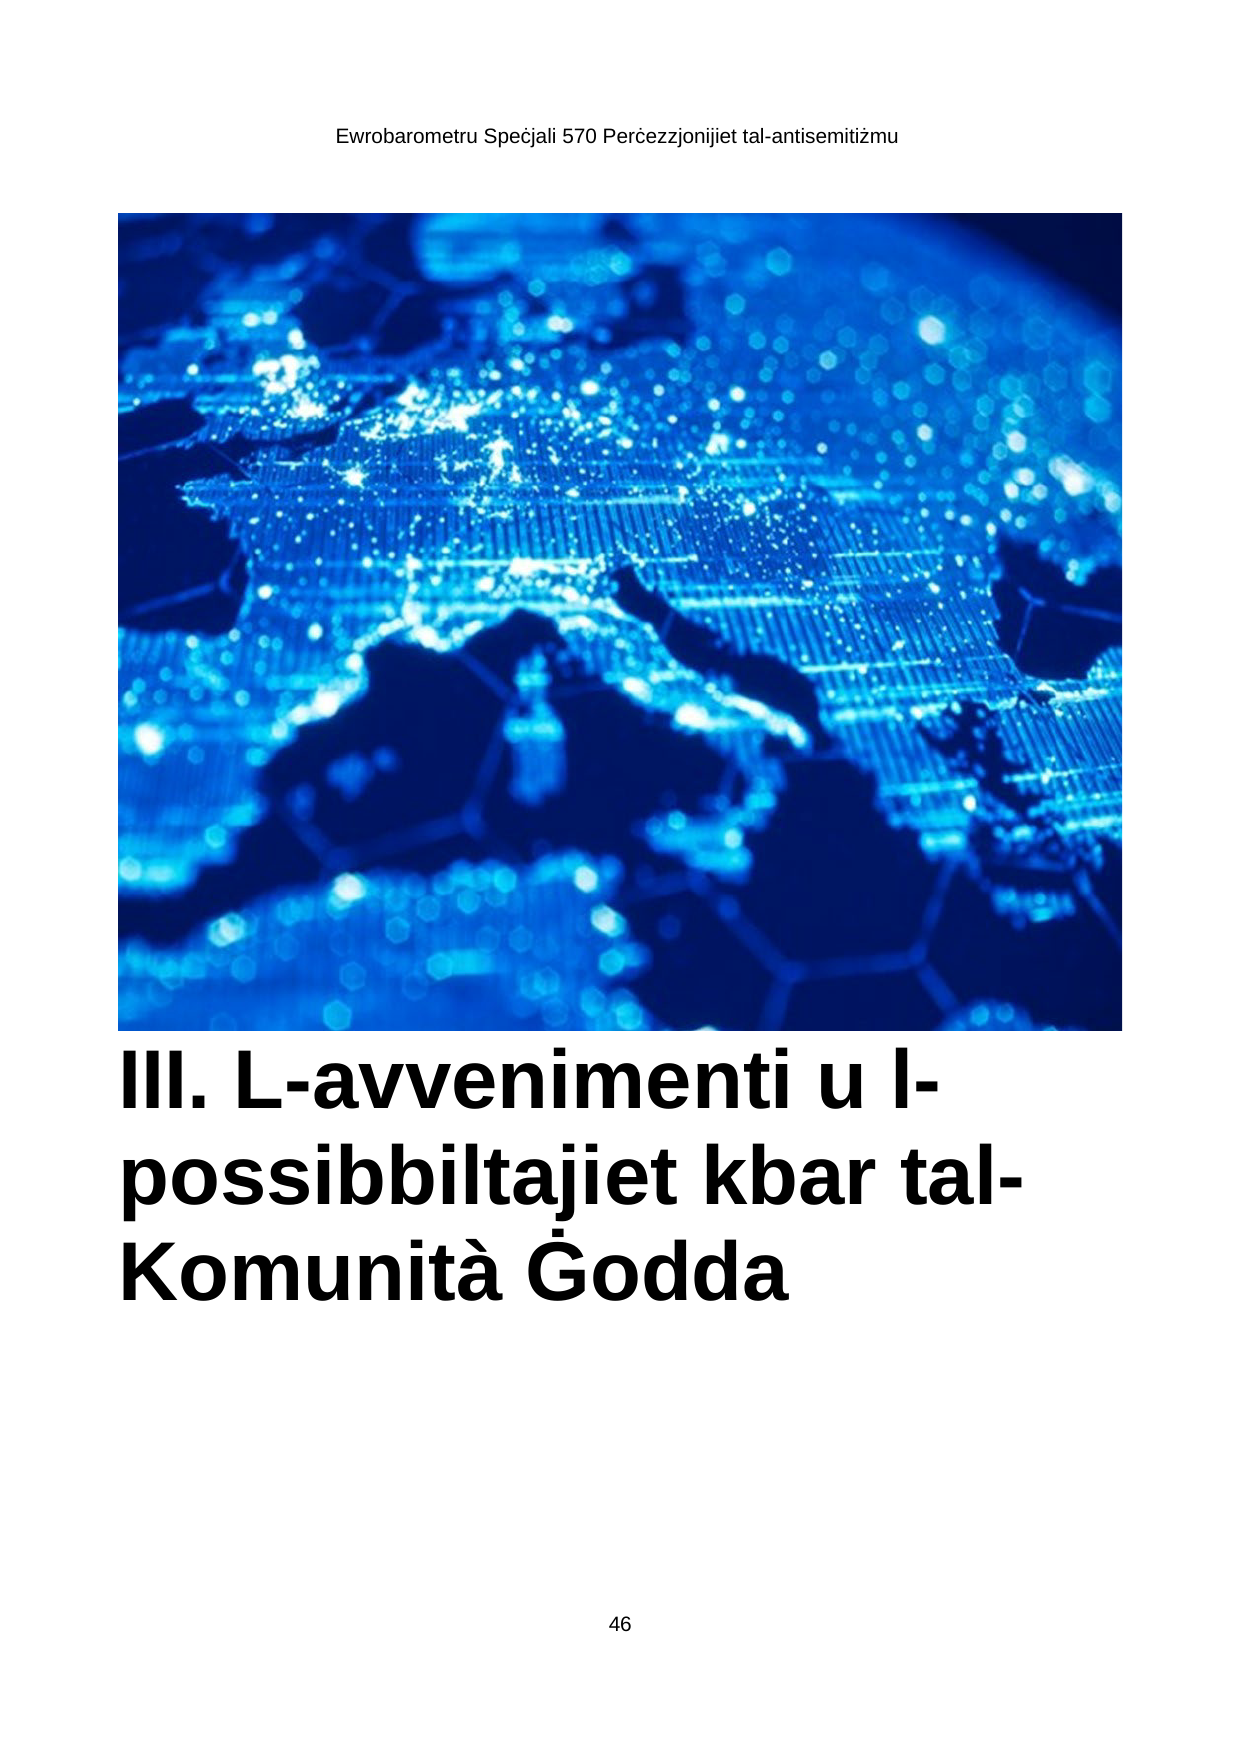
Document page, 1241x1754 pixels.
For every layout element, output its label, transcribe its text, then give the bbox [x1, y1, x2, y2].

picture [619, 1022, 632, 1029]
picture [1071, 812, 1079, 818]
picture [118, 213, 1123, 1031]
picture [118, 857, 181, 883]
picture [236, 814, 244, 820]
picture [1113, 827, 1123, 831]
picture [617, 1009, 626, 1017]
subtitle III. L-avvenimenti u l-possibbiltajiet kbar tal-Komunità Ġodda [118, 1031, 1122, 1318]
picture [207, 833, 223, 848]
picture [1115, 680, 1123, 686]
